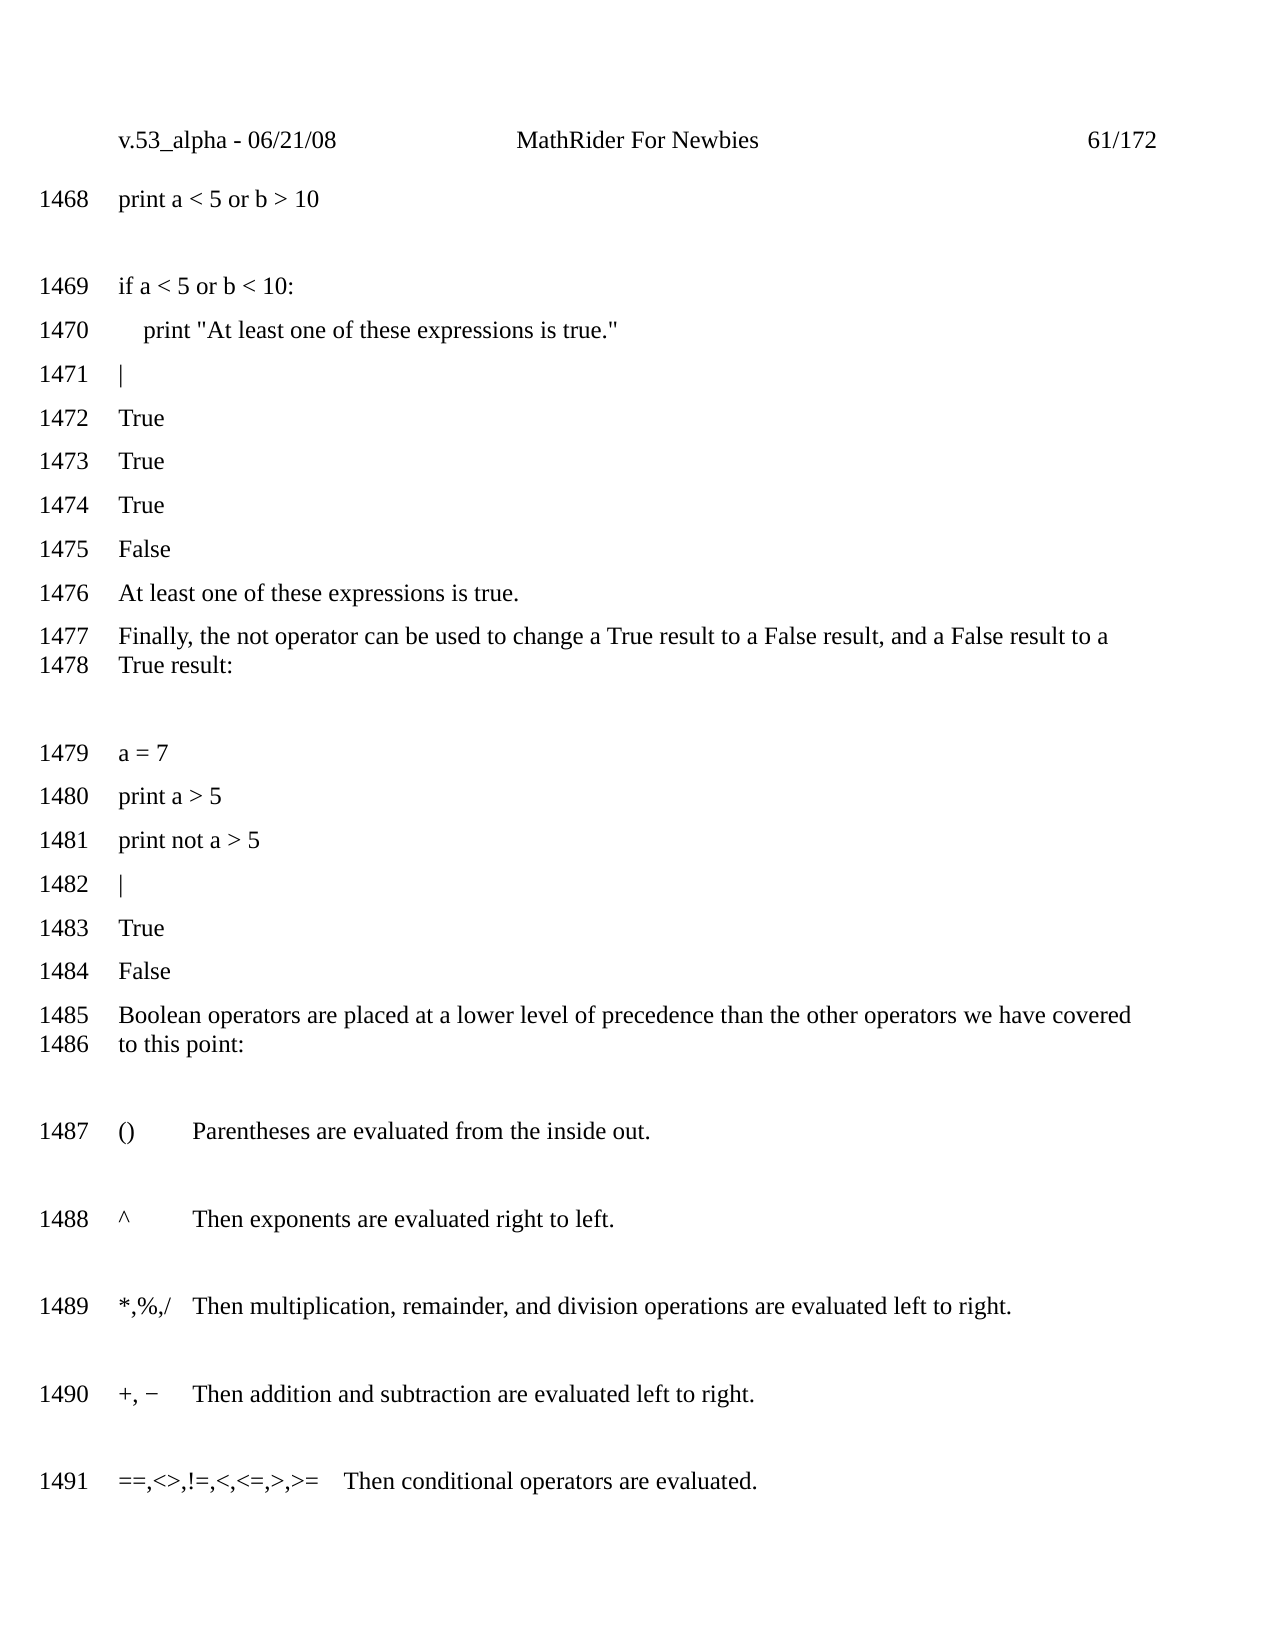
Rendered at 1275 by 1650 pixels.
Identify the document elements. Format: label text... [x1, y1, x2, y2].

text ==,<>,!=,<,<=,>,>= Then conditional operators are evaluated. [118, 1466, 1157, 1495]
text +, − Then addition and subtraction are evaluated left to right. [118, 1379, 1157, 1408]
text False [118, 534, 1157, 563]
text | [118, 359, 1157, 388]
text True [118, 490, 1157, 519]
text | [118, 869, 1157, 898]
text if a < 5 or b < 10: [118, 271, 1157, 300]
text print "At least one of these expressions is true." [118, 315, 1157, 344]
text True [118, 913, 1157, 941]
text print a > 5 [118, 781, 1157, 810]
text *,%,/ Then multiplication, remainder, and division operations are evaluated left to right. [118, 1291, 1157, 1320]
text False [118, 956, 1157, 985]
text At least one of these expressions is true. [118, 578, 1157, 606]
text ^ Then exponents are evaluated right to left. [118, 1204, 1157, 1233]
text Finally, the not operator can be used to change a True result to a False result, and a False result to a True result: [118, 621, 1157, 679]
text print not a > 5 [118, 825, 1157, 854]
text () Parentheses are evaluated from the inside out. [118, 1116, 1157, 1145]
text Boolean operators are placed at a lower level of precedence than the other operators we have covered to this point: [118, 1000, 1157, 1058]
text True [118, 403, 1157, 431]
text print a < 5 or b > 10 [118, 184, 1157, 213]
text True [118, 446, 1157, 475]
text a = 7 [118, 738, 1157, 766]
